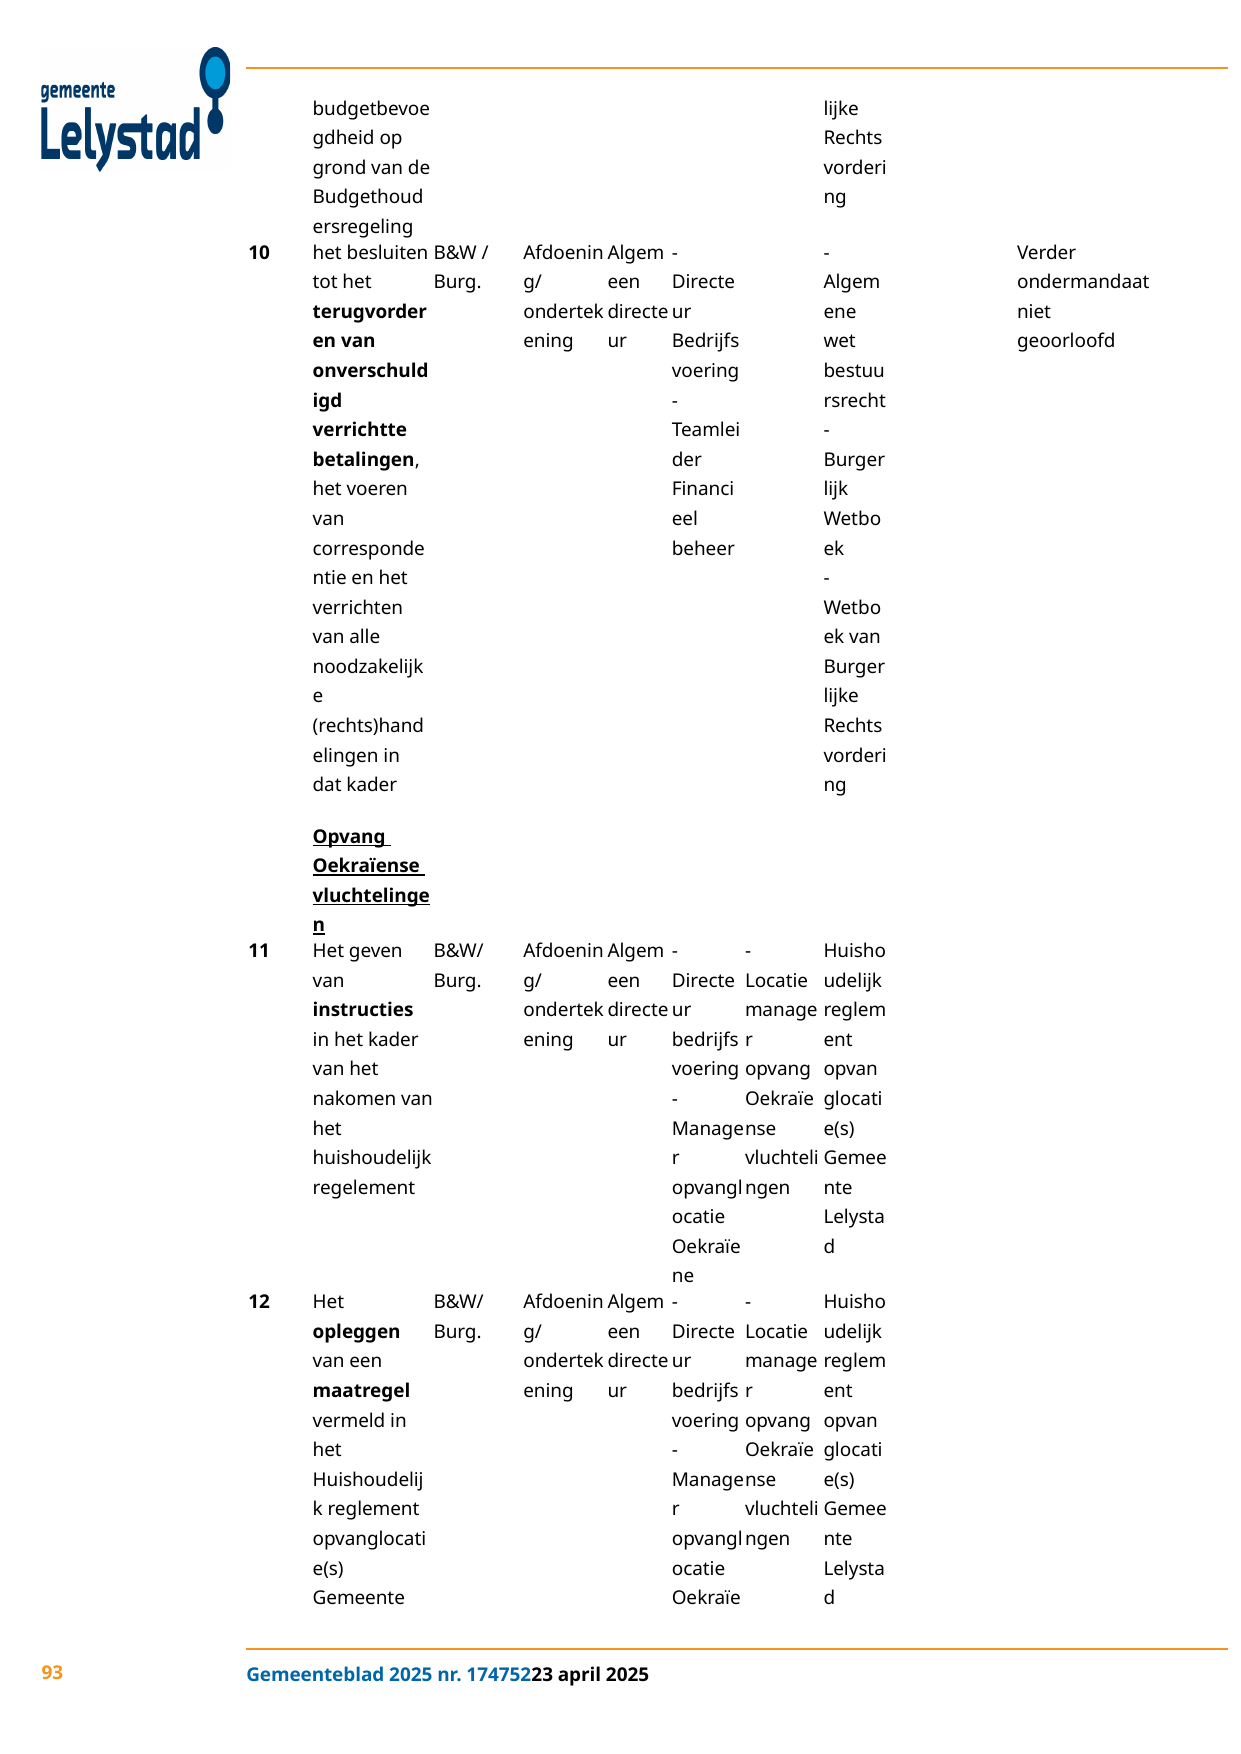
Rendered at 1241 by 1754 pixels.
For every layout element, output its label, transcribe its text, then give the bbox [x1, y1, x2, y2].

table_cell [433, 797, 523, 823]
table_cell [672, 797, 745, 823]
table_cell [888, 1289, 952, 1610]
table_cell [823, 823, 888, 937]
table_cell [607, 823, 672, 937]
table_cell [523, 797, 607, 823]
table_cell [1017, 797, 1152, 823]
table_cell [888, 239, 952, 797]
table_cell - Directeur bedrijfsvoering - Manager opvanglocatie Oekraïene [672, 937, 745, 1288]
table_cell [952, 1289, 1017, 1610]
table_cell Het opleggen van een maatregel vermeld in het Huishoudelijk reglement opvanglocatie(s) Gemeente [313, 1289, 433, 1610]
table_cell [1017, 95, 1152, 239]
table_cell Afdoening/ondertekening [523, 937, 607, 1288]
table_cell [888, 797, 952, 823]
table_cell [745, 797, 823, 823]
table_cell Het geven van instructies in het kader van het nakomen van het huishoudelijk regelement [313, 937, 433, 1288]
table_cell - Locatiemanager opvang Oekraïense vluchtelingen [745, 1289, 823, 1610]
table_cell [952, 797, 1017, 823]
table_cell lijke Rechtsvordering [823, 95, 888, 239]
table_cell budgetbevoegdheid op grond van de Budgethoudersregeling [313, 95, 433, 239]
table_cell [1017, 937, 1152, 1288]
table_cell [888, 95, 952, 239]
table_cell Algemeen directeur [607, 239, 672, 797]
table_cell [888, 823, 952, 937]
table_cell [952, 823, 1017, 937]
table_cell [672, 823, 745, 937]
table_cell [952, 95, 1017, 239]
table_cell Opvang Oekraïense vluchtelingen [313, 823, 433, 937]
table_cell [823, 797, 888, 823]
table_cell [888, 937, 952, 1288]
table_cell [433, 823, 523, 937]
table_cell Huishoudelijk reglement opvanglocatie(s) Gemeente Lelystad [823, 1289, 888, 1610]
table_cell Afdoening/ondertekening [523, 1289, 607, 1610]
table_cell - Algemene wet bestuursrecht - Burgerlijk Wetboek - Wetboek van Burgerlijke Rechtsvordering [823, 239, 888, 797]
table_cell [248, 823, 312, 937]
table_cell Afdoening/ondertekening [523, 239, 607, 797]
table_cell [607, 95, 672, 239]
table_cell [313, 797, 433, 823]
table_cell Algemeen directeur [607, 937, 672, 1288]
table_cell - Locatiemanager opvang Oekraïense vluchtelingen [745, 937, 823, 1288]
table_cell [1017, 823, 1152, 937]
table_cell [248, 95, 312, 239]
table_cell [745, 95, 823, 239]
table_cell [433, 95, 523, 239]
table_cell [672, 95, 745, 239]
table_cell het besluiten tot het terugvorderen van onverschuldigd verrichtte betalingen, het voeren van correspondentie en het verrichten van alle noodzakelijke (rechts)handelingen in dat kader [313, 239, 433, 797]
table_cell Algemeen directeur [607, 1289, 672, 1610]
table_cell 11 [248, 937, 312, 1288]
table_cell [745, 239, 823, 797]
table_cell 10 [248, 239, 312, 797]
table_cell - Directeur bedrijfsvoering - Manager opvanglocatie Oekraïe [672, 1289, 745, 1610]
table_cell [523, 95, 607, 239]
table_cell [745, 823, 823, 937]
table_cell - Directeur Bedrijfsvoering - Teamleider Financieel beheer [672, 239, 745, 797]
table_cell [952, 937, 1017, 1288]
table_cell [523, 823, 607, 937]
table_cell Huishoudelijk reglement opvanglocatie(s) Gemeente Lelystad [823, 937, 888, 1288]
table_cell 12 [248, 1289, 312, 1610]
table_cell B&W / Burg. [433, 239, 523, 797]
table_cell [1017, 1289, 1152, 1610]
table_cell B&W/Burg. [433, 1289, 523, 1610]
table_cell B&W/Burg. [433, 937, 523, 1288]
table_cell [607, 797, 672, 823]
table_cell [248, 797, 312, 823]
picture [41, 47, 231, 172]
table_cell [952, 239, 1017, 797]
table_cell Verder ondermandaat niet geoorloofd [1017, 239, 1152, 797]
